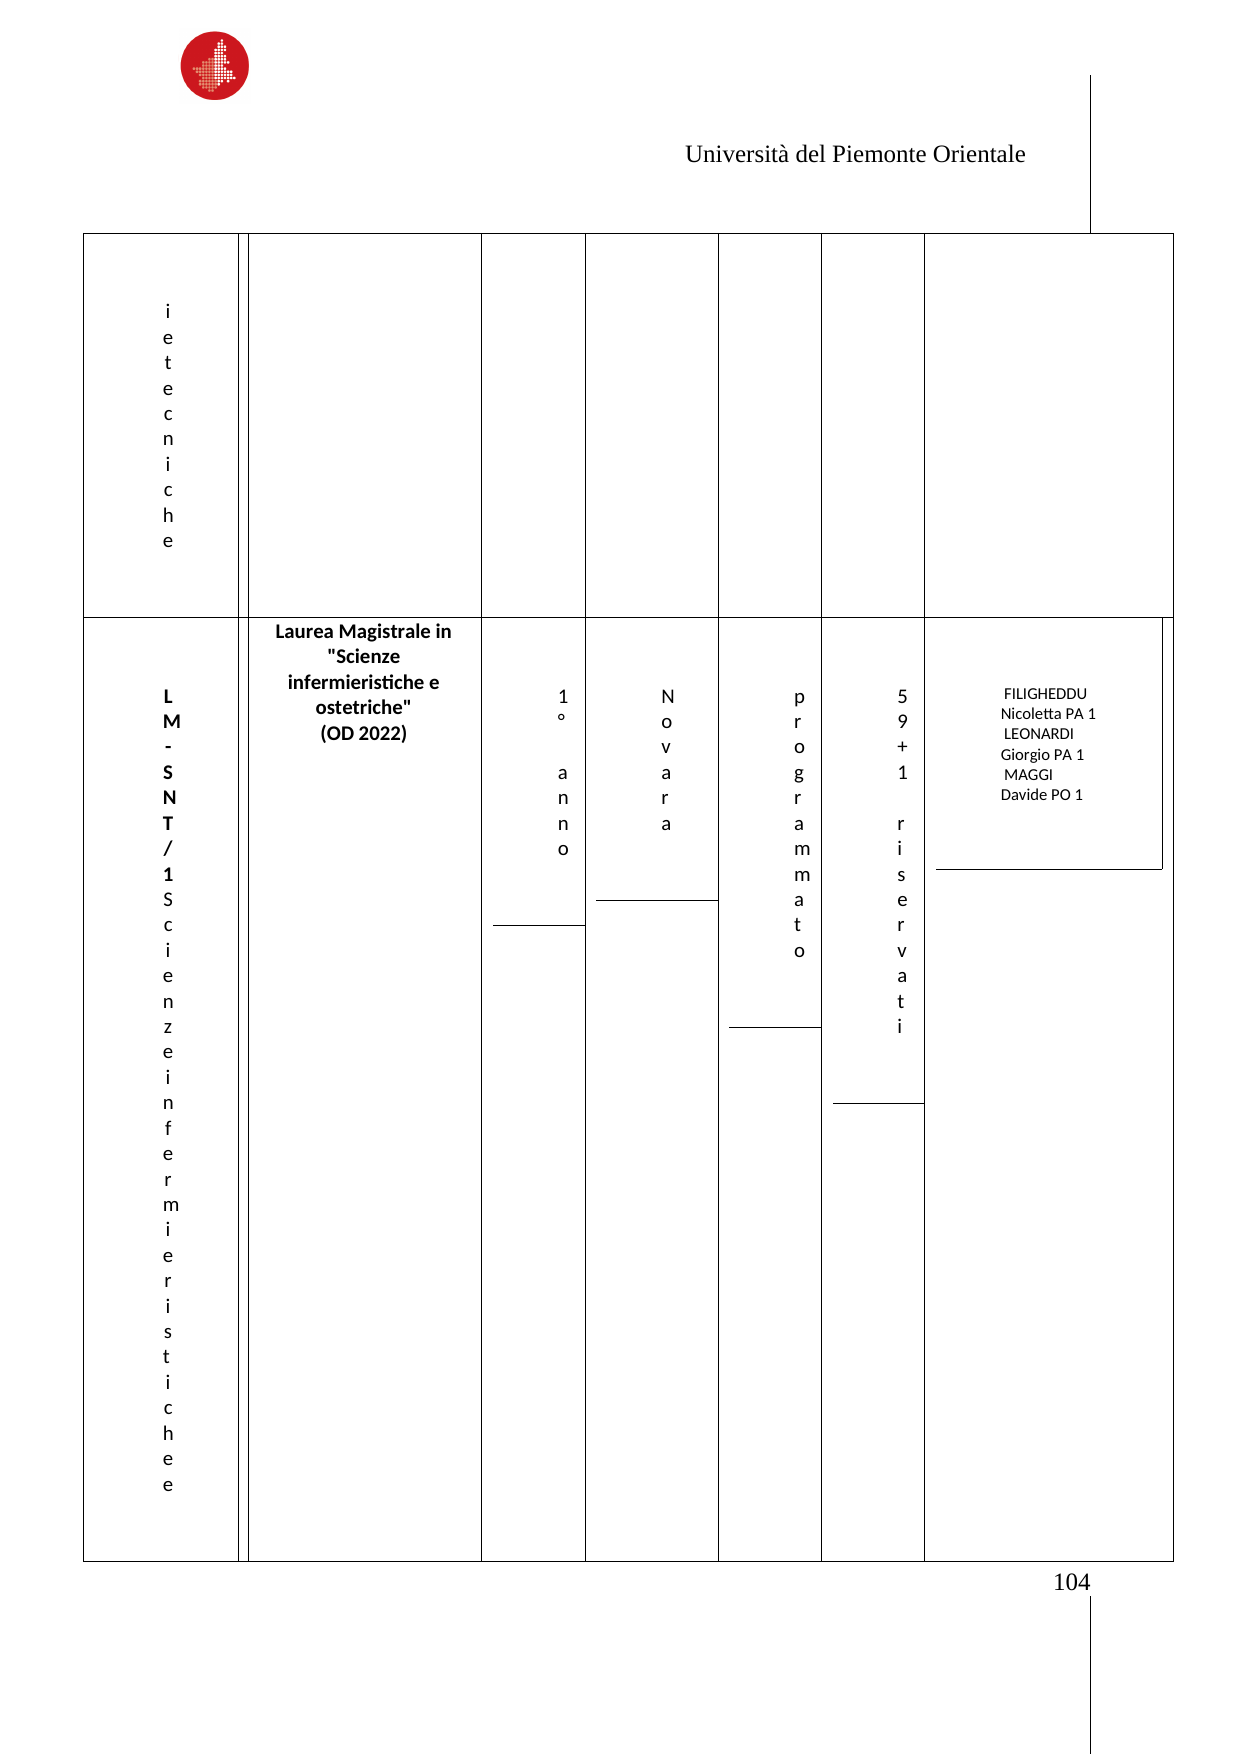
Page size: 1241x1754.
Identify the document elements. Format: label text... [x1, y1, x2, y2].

table_cell [719, 234, 821, 617]
table_cell [239, 618, 248, 1561]
table_cell [239, 234, 248, 617]
table_cell programmato [719, 618, 821, 1561]
table_cell 1° anno [482, 618, 585, 1561]
table_cell [586, 234, 718, 617]
table_cell ie tecniche [84, 234, 238, 617]
table_cell [482, 234, 585, 617]
table_cell [249, 234, 481, 617]
table_cell 59+1 riservati [822, 618, 924, 1561]
table_cell Laurea Magistrale in "Scienze infermieristiche e ostetriche" (OD 2022) [249, 618, 481, 1561]
table_cell Novara [586, 618, 718, 1561]
table_cell [822, 234, 924, 617]
table_cell [925, 234, 1173, 617]
table_cell FILIGHEDDU Nicoletta PA 1 LEONARDI Giorgio PA 1 MAGGI Davide PO 1 [925, 618, 1173, 1561]
table_cell LM-SNT/1 Scienze infermieristiche e [84, 618, 238, 1561]
